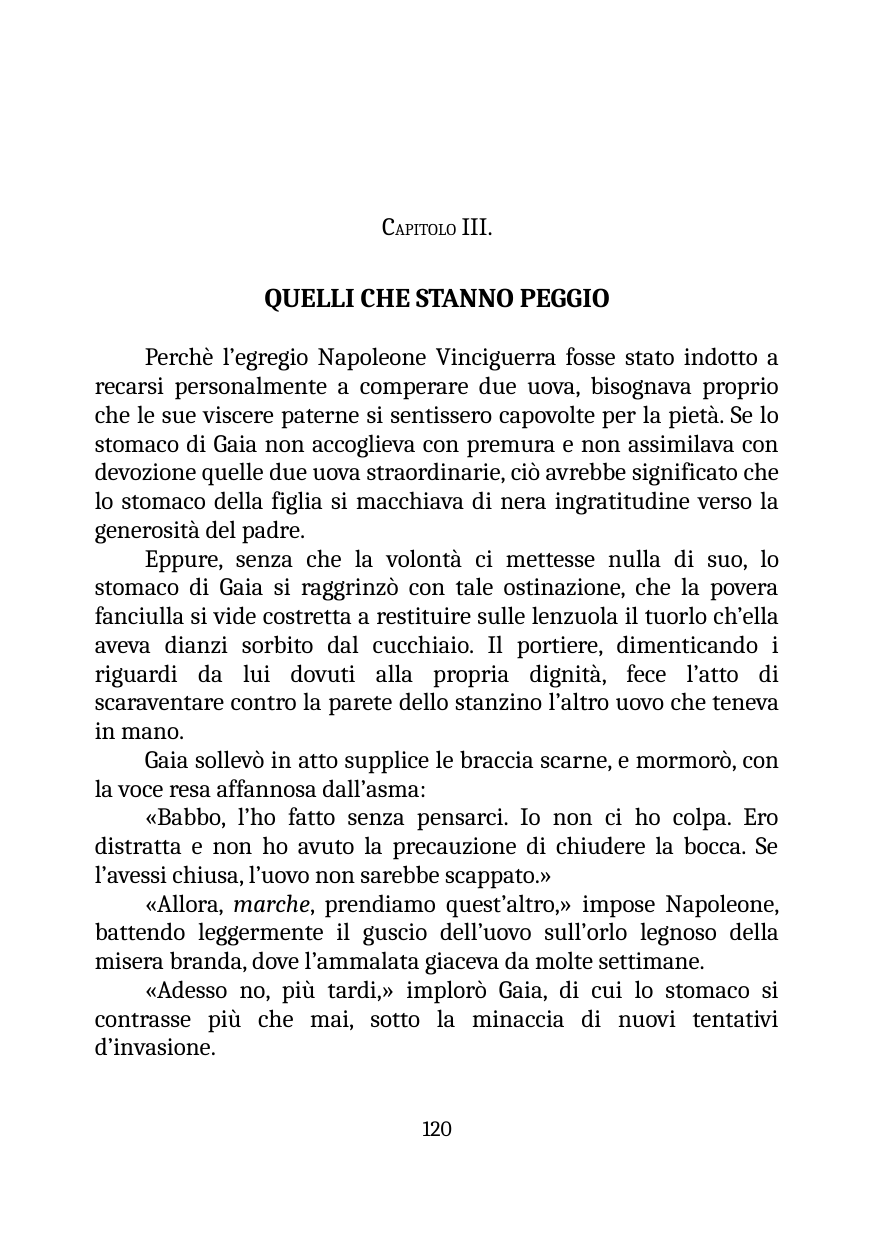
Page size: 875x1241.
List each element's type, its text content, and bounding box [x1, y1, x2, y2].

text Perchè l’egregio Napoleone Vinciguerra fosse stato indotto a recarsi personalmente a comperare due uova, bisognava proprio che le sue viscere paterne si sentissero capovolte per la pietà. Se lo stomaco di Gaia non accoglieva con premura e non assimilava con devozione quelle due uova straordinarie, ciò avrebbe significato che lo stomaco della figlia si macchiava di nera ingratitudine verso la generosità del padre. [94, 343, 779, 544]
subtitle QUELLI CHE STANNO PEGGIO [94, 283, 779, 314]
text Gaia sollevò in atto supplice le braccia scarne, e mormorò, con la voce resa affannosa dall’asma: [94, 746, 779, 803]
text Eppure, senza che la volontà ci mettesse nulla di suo, lo stomaco di Gaia si raggrinzò con tale ostinazione, che la povera fanciulla si vide costretta a restituire sulle lenzuola il tuorlo ch’ella aveva dianzi sorbito dal cucchiaio. Il portiere, dimenticando i riguardi da lui dovuti alla propria dignità, fece l’atto di scaraventare contro la parete dello stanzino l’altro uovo che teneva in mano. [94, 544, 779, 746]
text «Allora, marche, prendiamo quest’altro,» impose Napoleone, battendo leggermente il guscio dell’uovo sull’orlo legnoso della misera branda, dove l’ammalata giaceva da molte settimane. [94, 889, 779, 976]
subtitle Capitolo III. [94, 213, 779, 241]
text «Babbo, l’ho fatto senza pensarci. Io non ci ho colpa. Ero distratta e non ho avuto la precauzione di chiudere la bocca. Se l’avessi chiusa, l’uovo non sarebbe scappato.» [94, 803, 779, 889]
text «Adesso no, più tardi,» implorò Gaia, di cui lo stomaco si contrasse più che mai, sotto la minaccia di nuovi tentativi d’invasione. [94, 976, 779, 1062]
